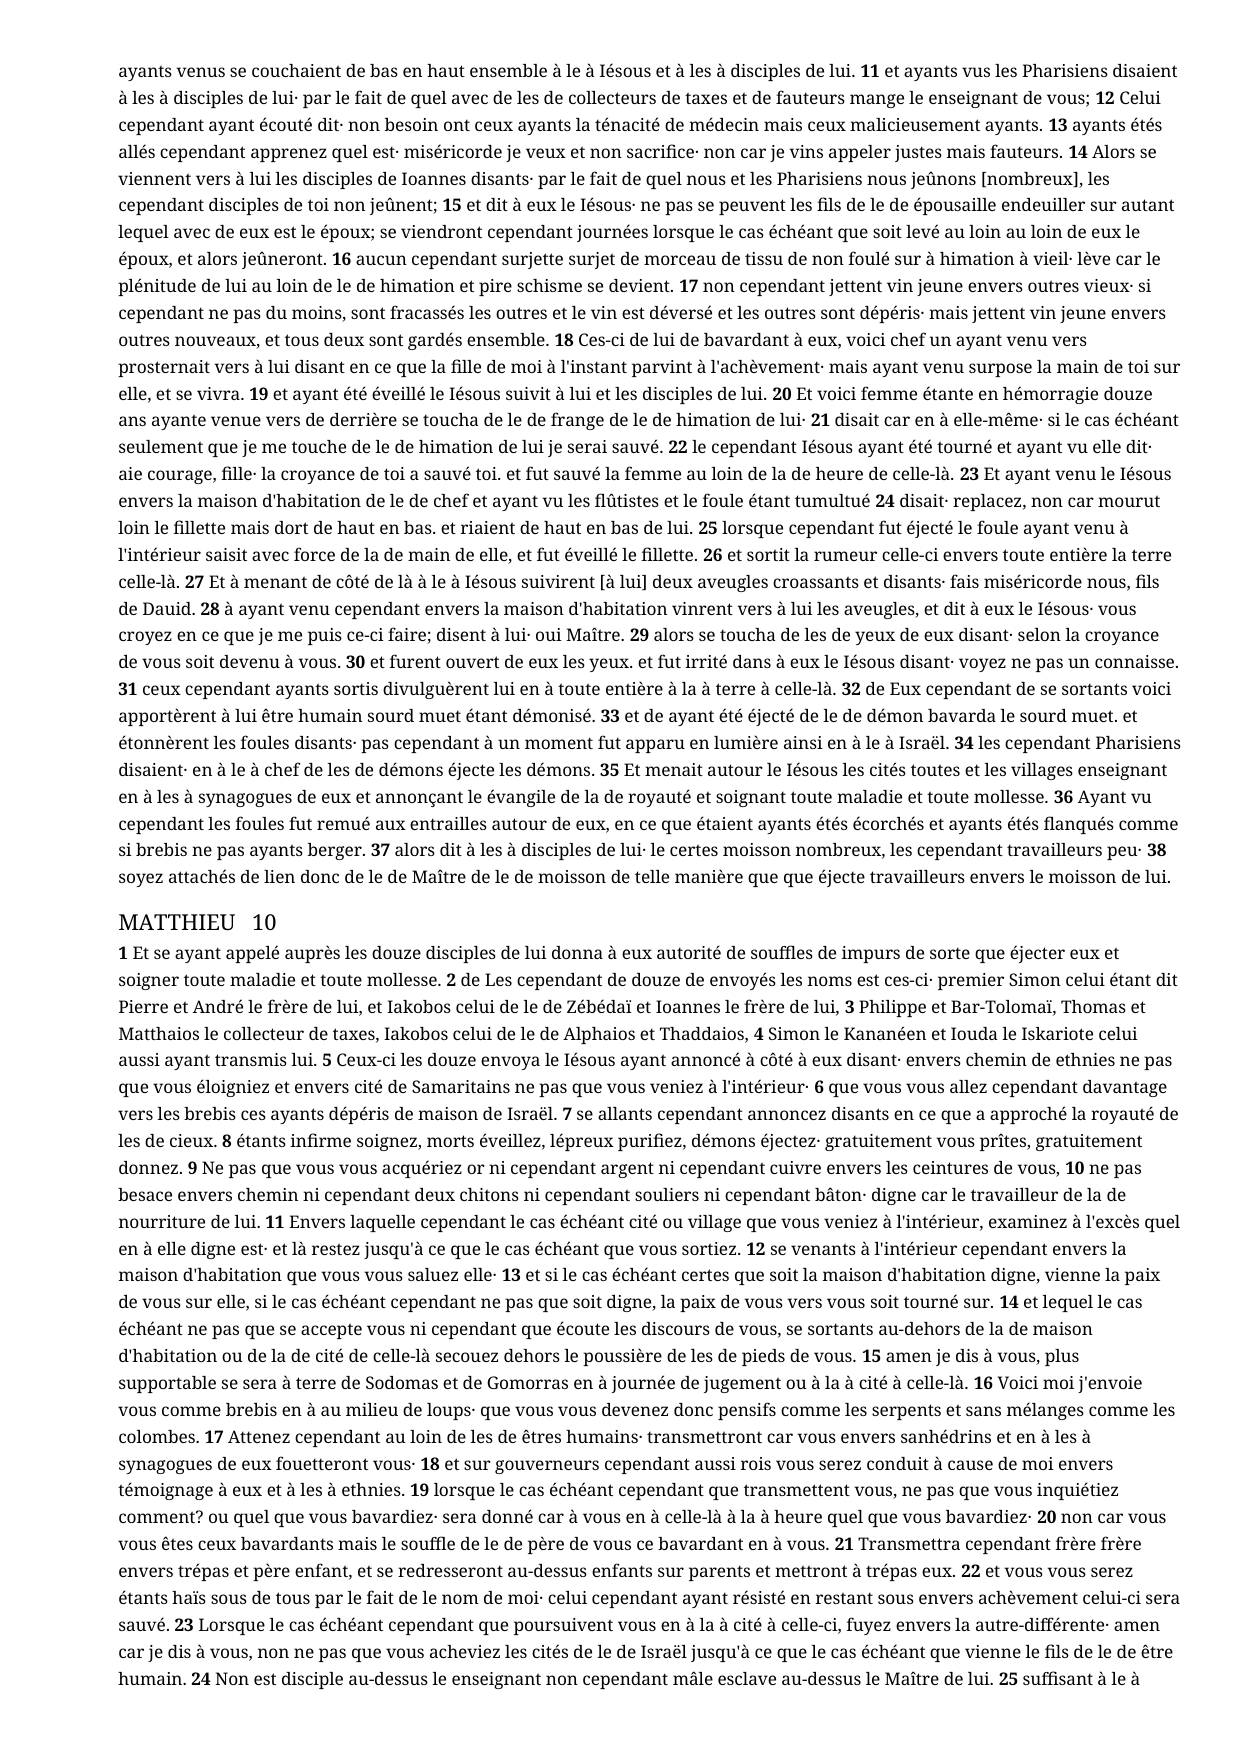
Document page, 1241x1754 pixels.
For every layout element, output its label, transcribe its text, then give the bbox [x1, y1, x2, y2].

text 1 Et se ayant appelé auprès les douze disciples de lui donna à eux autorité de souffles de impurs de sorte que éjecter eux et soigner toute maladie et toute mollesse. 2 de Les cependant de douze de envoyés les noms est ces-ci· premier Simon celui étant dit Pierre et André le frère de lui, et Iakobos celui de le de Zébédaï et Ioannes le frère de lui, 3 Philippe et Bar-Tolomaï, Thomas et Matthaios le collecteur de taxes, Iakobos celui de le de Alphaios et Thaddaios, 4 Simon le Kananéen et Iouda le Iskariote celui aussi ayant transmis lui. 5 Ceux-ci les douze envoya le Iésous ayant annoncé à côté à eux disant· envers chemin de ethnies ne pas que vous éloigniez et envers cité de Samaritains ne pas que vous veniez à l'intérieur· 6 que vous vous allez cependant davantage vers les brebis ces ayants dépéris de maison de Israël. 7 se allants cependant annoncez disants en ce que a approché la royauté de les de cieux. 8 étants infirme soignez, morts éveillez, lépreux purifiez, démons éjectez· gratuitement vous prîtes, gratuitement donnez. 9 Ne pas que vous vous acquériez or ni cependant argent ni cependant cuivre envers les ceintures de vous, 10 ne pas besace envers chemin ni cependant deux chitons ni cependant souliers ni cependant bâton· digne car le travailleur de la de nourriture de lui. 11 Envers laquelle cependant le cas échéant cité ou village que vous veniez à l'intérieur, examinez à l'excès quel en à elle digne est· et là restez jusqu'à ce que le cas échéant que vous sortiez. 12 se venants à l'intérieur cependant envers la maison d'habitation que vous vous saluez elle· 13 et si le cas échéant certes que soit la maison d'habitation digne, vienne la paix de vous sur elle, si le cas échéant cependant ne pas que soit digne, la paix de vous vers vous soit tourné sur. 14 et lequel le cas échéant ne pas que se accepte vous ni cependant que écoute les discours de vous, se sortants au-dehors de la de maison d'habitation ou de la de cité de celle-là secouez dehors le poussière de les de pieds de vous. 15 amen je dis à vous, plus supportable se sera à terre de Sodomas et de Gomorras en à journée de jugement ou à la à cité à celle-là. 16 Voici moi j'envoie vous comme brebis en à au milieu de loups· que vous vous devenez donc pensifs comme les serpents et sans mélanges comme les colombes. 17 Attenez cependant au loin de les de êtres humains· transmettront car vous envers sanhédrins et en à les à synagogues de eux fouetteront vous· 18 et sur gouverneurs cependant aussi rois vous serez conduit à cause de moi envers témoignage à eux et à les à ethnies. 19 lorsque le cas échéant cependant que transmettent vous, ne pas que vous inquiétiez comment? ou quel que vous bavardiez· sera donné car à vous en à celle-là à la à heure quel que vous bavardiez· 20 non car vous vous êtes ceux bavardants mais le souffle de le de père de vous ce bavardant en à vous. 21 Transmettra cependant frère frère envers trépas et père enfant, et se redresseront au-dessus enfants sur parents et mettront à trépas eux. 22 et vous vous serez étants haïs sous de tous par le fait de le nom de moi· celui cependant ayant résisté en restant sous envers achèvement celui-ci sera sauvé. 23 Lorsque le cas échéant cependant que poursuivent vous en à la à cité à celle-ci, fuyez envers la autre-différente· amen car je dis à vous, non ne pas que vous acheviez les cités de le de Israël jusqu'à ce que le cas échéant que vienne le fils de le de être humain. 24 Non est disciple au-dessus le enseignant non cependant mâle esclave au-dessus le Maître de lui. 25 suffisant à le à [118, 941, 1181, 1690]
text ayants venus se couchaient de bas en haut ensemble à le à Iésous et à les à disciples de lui. 11 et ayants vus les Pharisiens disaient à les à disciples de lui· par le fait de quel avec de les de collecteurs de taxes et de fauteurs mange le enseignant de vous; 12 Celui cependant ayant écouté dit· non besoin ont ceux ayants la ténacité de médecin mais ceux malicieusement ayants. 13 ayants étés allés cependant apprenez quel est· miséricorde je veux et non sacrifice· non car je vins appeler justes mais fauteurs. 14 Alors se viennent vers à lui les disciples de Ioannes disants· par le fait de quel nous et les Pharisiens nous jeûnons [nombreux], les cependant disciples de toi non jeûnent; 15 et dit à eux le Iésous· ne pas se peuvent les fils de le de épousaille endeuiller sur autant lequel avec de eux est le époux; se viendront cependant journées lorsque le cas échéant que soit levé au loin au loin de eux le époux, et alors jeûneront. 16 aucun cependant surjette surjet de morceau de tissu de non foulé sur à himation à vieil· lève car le plénitude de lui au loin de le de himation et pire schisme se devient. 17 non cependant jettent vin jeune envers outres vieux· si cependant ne pas du moins, sont fracassés les outres et le vin est déversé et les outres sont dépéris· mais jettent vin jeune envers outres nouveaux, et tous deux sont gardés ensemble. 18 Ces-ci de lui de bavardant à eux, voici chef un ayant venu vers prosternait vers à lui disant en ce que la fille de moi à l'instant parvint à l'achèvement· mais ayant venu surpose la main de toi sur elle, et se vivra. 19 et ayant été éveillé le Iésous suivit à lui et les disciples de lui. 20 Et voici femme étante en hémorragie douze ans ayante venue vers de derrière se toucha de le de frange de le de himation de lui· 21 disait car en à elle-même· si le cas échéant seulement que je me touche de le de himation de lui je serai sauvé. 22 le cependant Iésous ayant été tourné et ayant vu elle dit· aie courage, fille· la croyance de toi a sauvé toi. et fut sauvé la femme au loin de la de heure de celle-là. 23 Et ayant venu le Iésous envers la maison d'habitation de le de chef et ayant vu les flûtistes et le foule étant tumultué 24 disait· replacez, non car mourut loin le fillette mais dort de haut en bas. et riaient de haut en bas de lui. 25 lorsque cependant fut éjecté le foule ayant venu à l'intérieur saisit avec force de la de main de elle, et fut éveillé le fillette. 26 et sortit la rumeur celle-ci envers toute entière la terre celle-là. 27 Et à menant de côté de là à le à Iésous suivirent [à lui] deux aveugles croassants et disants· fais miséricorde nous, fils de Dauid. 28 à ayant venu cependant envers la maison d'habitation vinrent vers à lui les aveugles, et dit à eux le Iésous· vous croyez en ce que je me puis ce-ci faire; disent à lui· oui Maître. 29 alors se toucha de les de yeux de eux disant· selon la croyance de vous soit devenu à vous. 30 et furent ouvert de eux les yeux. et fut irrité dans à eux le Iésous disant· voyez ne pas un connaisse. 31 ceux cependant ayants sortis divulguèrent lui en à toute entière à la à terre à celle-là. 32 de Eux cependant de se sortants voici apportèrent à lui être humain sourd muet étant démonisé. 33 et de ayant été éjecté de le de démon bavarda le sourd muet. et étonnèrent les foules disants· pas cependant à un moment fut apparu en lumière ainsi en à le à Israël. 34 les cependant Pharisiens disaient· en à le à chef de les de démons éjecte les démons. 35 Et menait autour le Iésous les cités toutes et les villages enseignant en à les à synagogues de eux et annonçant le évangile de la de royauté et soignant toute maladie et toute mollesse. 36 Ayant vu cependant les foules fut remué aux entrailles autour de eux, en ce que étaient ayants étés écorchés et ayants étés flanqués comme si brebis ne pas ayants berger. 37 alors dit à les à disciples de lui· le certes moisson nombreux, les cependant travailleurs peu· 38 soyez attachés de lien donc de le de Maître de le de moisson de telle manière que que éjecte travailleurs envers le moisson de lui. [118, 59, 1181, 889]
text MATTHIEU 10 [118, 907, 1181, 937]
